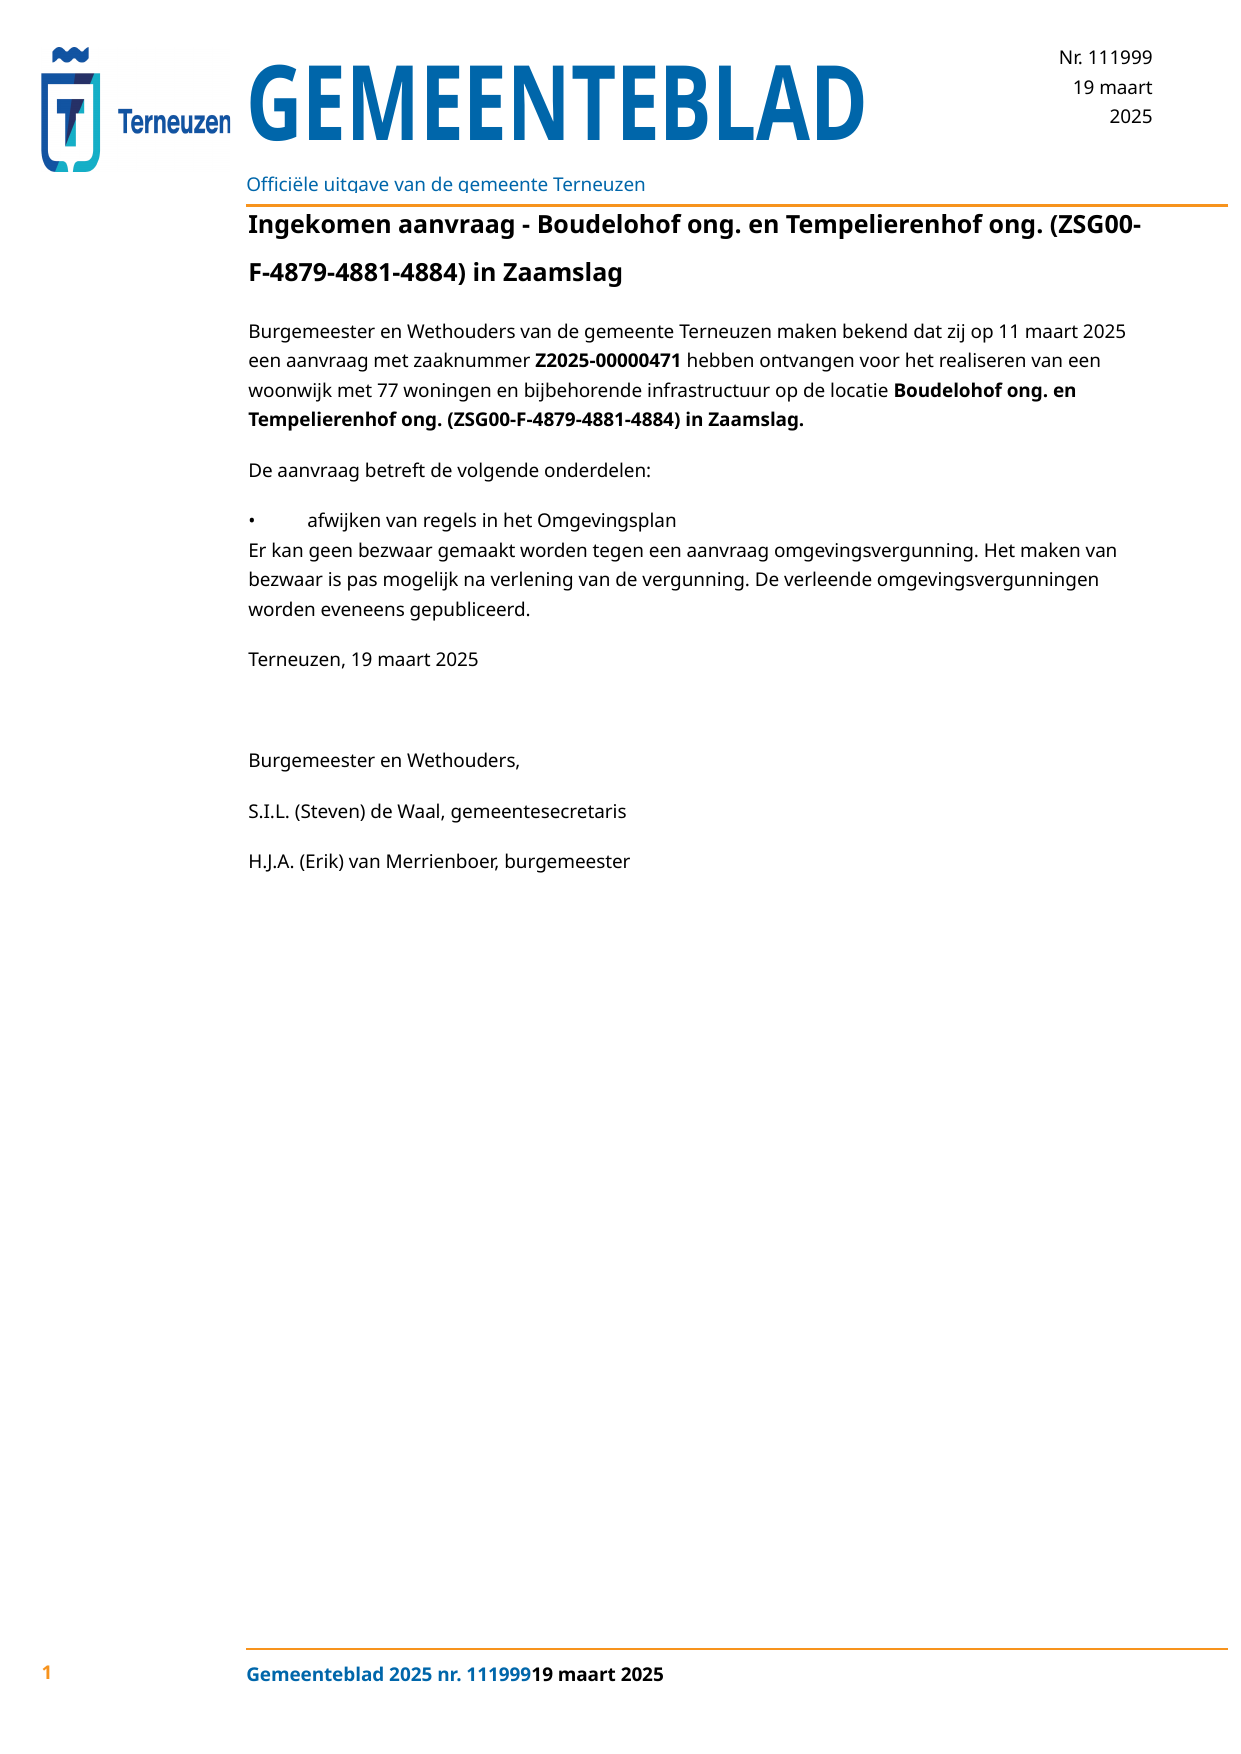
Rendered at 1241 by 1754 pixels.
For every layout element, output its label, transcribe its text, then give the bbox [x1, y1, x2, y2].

text Burgemeester en Wethouders van de gemeente Terneuzen maken bekend dat zij op 11 maart 2025 een aanvraag met zaaknummer Z2025-00000471 hebben ontvangen voor het realiseren van een woonwijk met 77 woningen en bijbehorende infrastructuur op de locatie Boudelohof ong. en Tempelierenhof ong. (ZSG00-F-4879-4881-4884) in Zaamslag. [248, 318, 1152, 432]
text Terneuzen, 19 maart 2025 [248, 647, 1152, 672]
text Burgemeester en Wethouders, [248, 747, 1152, 773]
text H.J.A. (Erik) van Merrienboer, burgemeester [248, 848, 1152, 874]
list afwijken van regels in het Omgevingsplan [248, 507, 1152, 533]
text Ingekomen aanvraag - Boudelohof ong. en Tempelierenhof ong. (ZSG00-F-4879-4881-4884) in Zaamslag [248, 207, 1152, 288]
picture [41, 47, 231, 172]
text S.I.L. (Steven) de Waal, gemeentesecretaris [248, 798, 1152, 824]
text Er kan geen bezwaar gemaakt worden tegen een aanvraag omgevingsvergunning. Het maken van bezwaar is pas mogelijk na verlening van de vergunning. De verleende omgevingsvergunningen worden eveneens gepubliceerd. [248, 537, 1152, 622]
text De aanvraag betreft de volgende onderdelen: [248, 457, 1152, 483]
